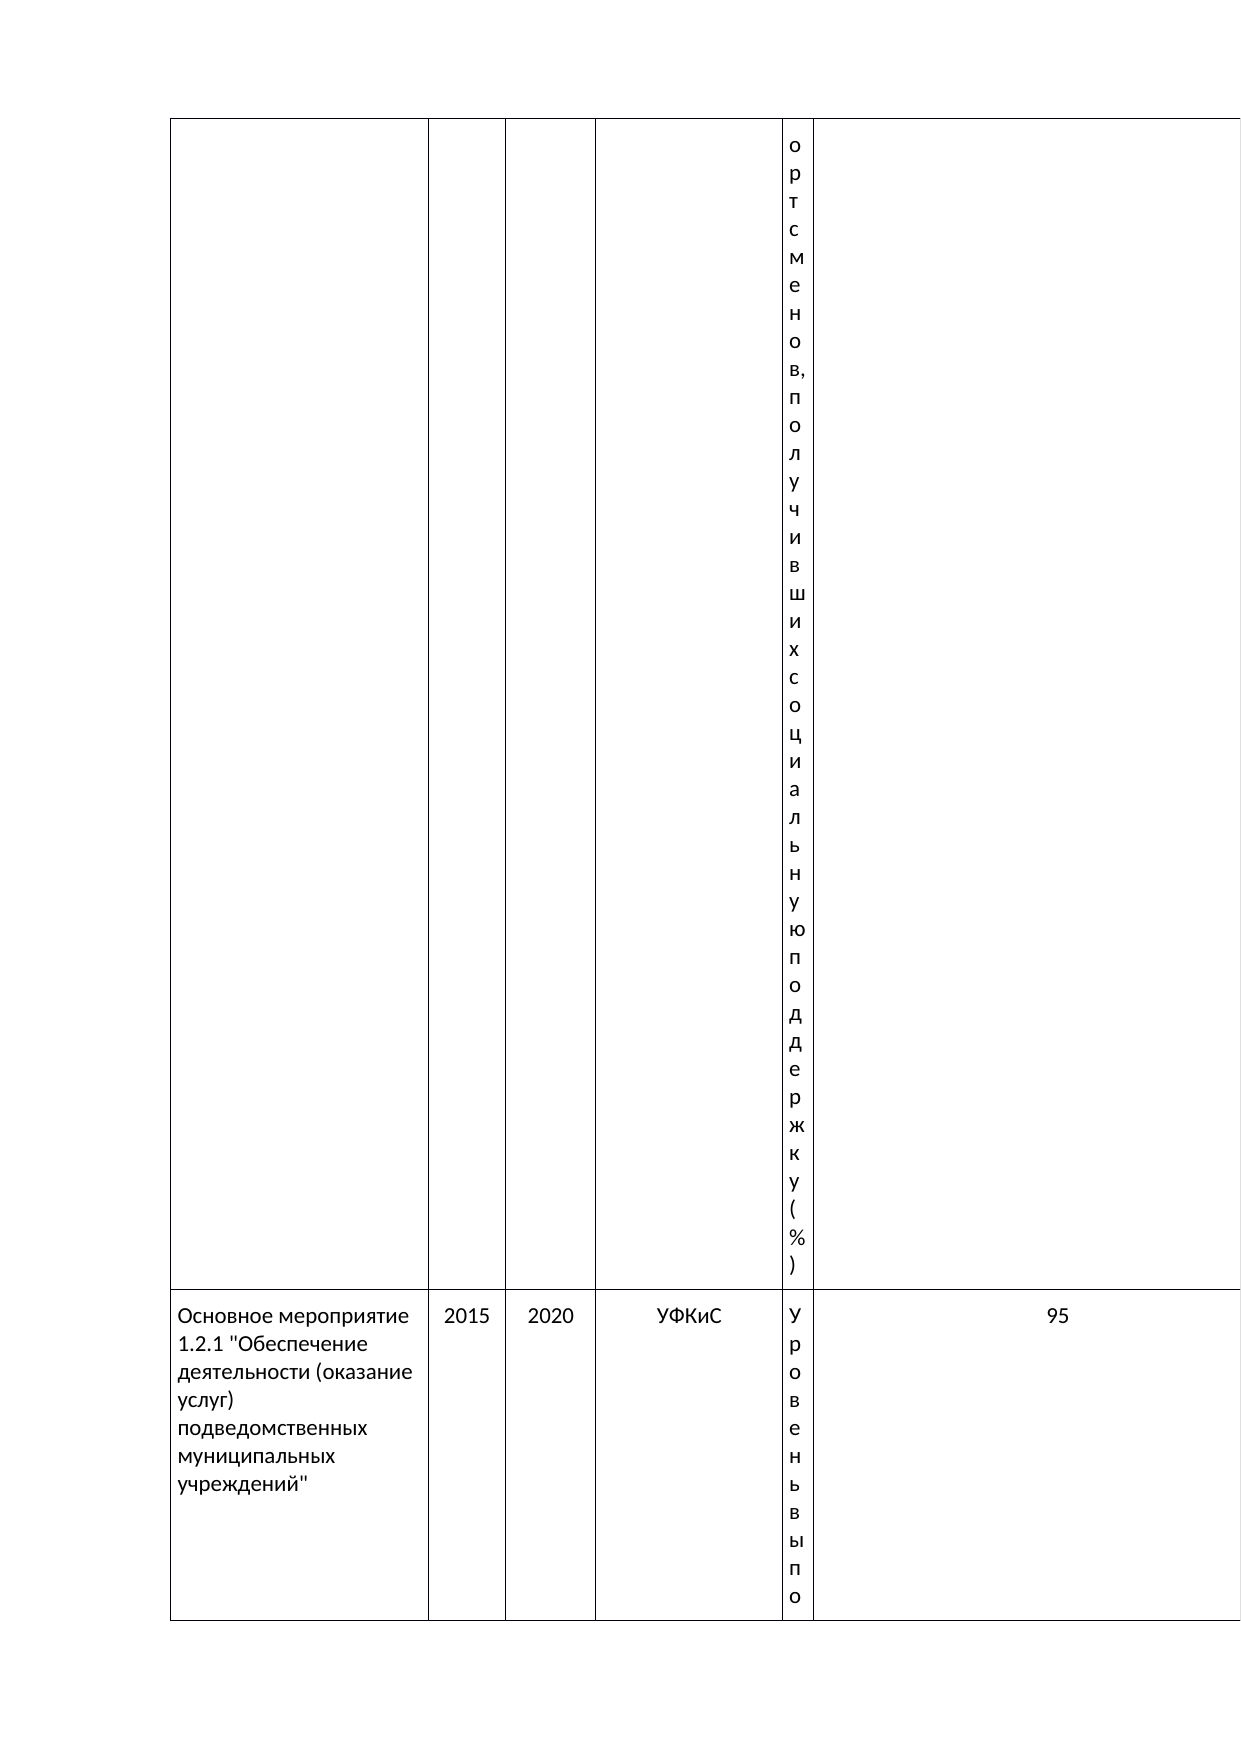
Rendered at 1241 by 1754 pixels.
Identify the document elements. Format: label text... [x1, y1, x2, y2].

table_cell 95 [814, 1290, 1240, 1620]
table_cell ортсменов, получивших социальную поддержку (%) [783, 119, 813, 1289]
table_cell [814, 119, 1240, 1289]
table_cell [171, 119, 428, 1289]
table_cell 2020 [506, 1290, 595, 1620]
table_cell Основное мероприятие 1.2.1 "Обеспечение деятельности (оказание услуг) подведомственных муниципальных учреждений" [171, 1290, 428, 1620]
table_cell [429, 119, 505, 1289]
table_cell Уровень выпо [783, 1290, 813, 1620]
table_cell 2015 [429, 1290, 505, 1620]
table_cell УФКиС [596, 1290, 782, 1620]
table_cell [596, 119, 782, 1289]
table_cell [506, 119, 595, 1289]
